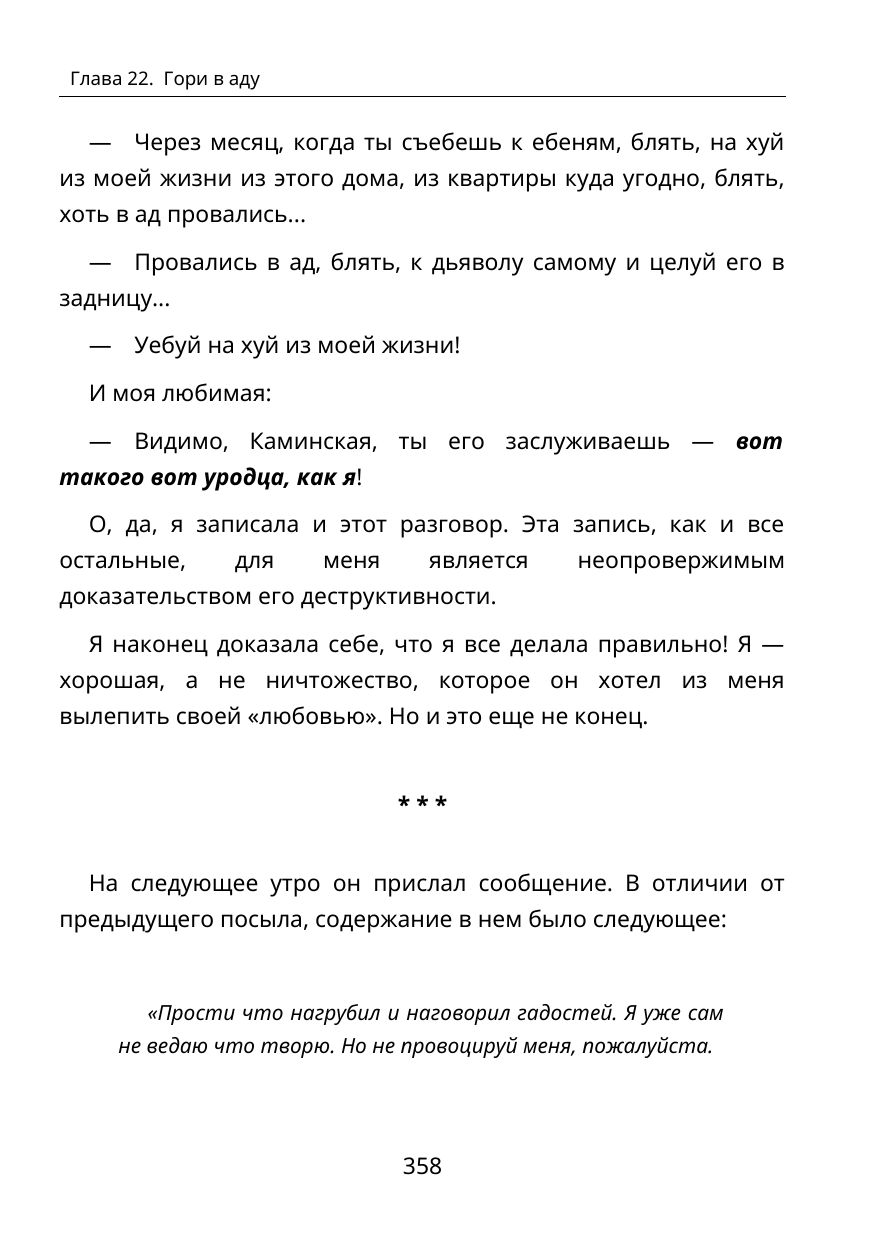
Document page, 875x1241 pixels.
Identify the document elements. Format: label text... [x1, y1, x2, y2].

text И моя любимая: [59, 377, 786, 408]
text О, да, я записала и этот разговор. Эта запись, как и все остальные, для меня является неопровержимым доказательством его деструктивности. [59, 508, 786, 611]
list Через месяц, когда ты съебешь к ебеням, блять, на хуй из моей жизни из этого дома, из квартиры куда угодно, блять, хоть в ад провались... [59, 126, 786, 229]
list Видимо, Каминская, ты его заслуживаешь — вот такого вот уродца, как я! [59, 425, 786, 492]
text Я наконец доказала себе, что я все делала правильно! Я — хорошая, а не ничтожество, которое он хотел из меня вылепить своей «любовью». Но и это еще не конец. [59, 628, 786, 731]
text На следующее утро он прислал сообщение. В отличии от предыдущего посыла, содержание в нем было следующее: [59, 867, 786, 934]
subtitle * * * [59, 789, 786, 820]
text «Прости что нагрубил и наговорил гадостей. Я уже сам не ведаю что творю. Но не провоцируй меня, пожалуйста. [118, 998, 727, 1059]
list Уебуй на хуй из моей жизни! [59, 329, 786, 361]
list Провались в ад, блять, к дьяволу самому и целуй его в задницу... [59, 246, 786, 313]
